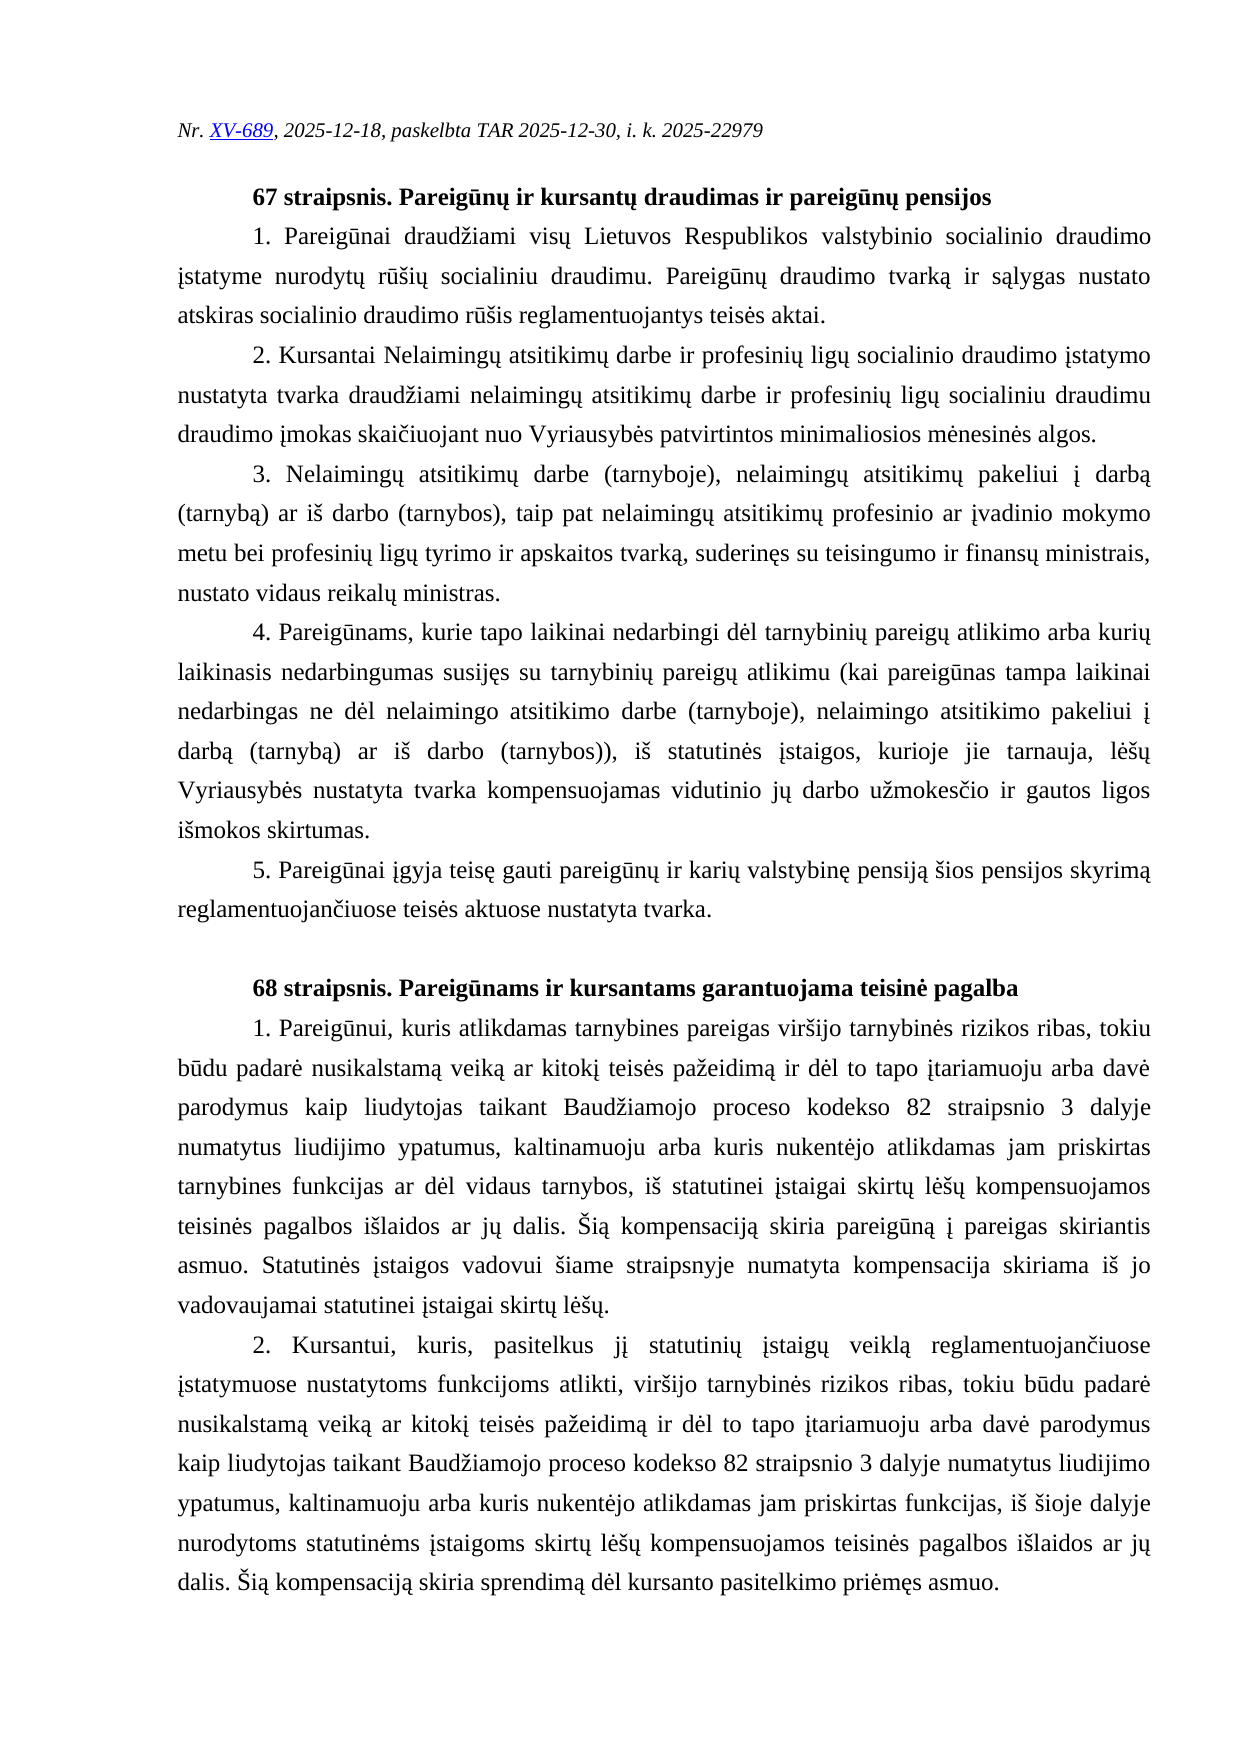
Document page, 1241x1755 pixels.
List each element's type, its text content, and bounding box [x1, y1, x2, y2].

text Nr. XV-689, 2025-12-18, paskelbta TAR 2025-12-30, i. k. 2025-22979 [177, 118, 1152, 142]
text 67 straipsnis. Pareigūnų ir kursantų draudimas ir pareigūnų pensijos [177, 171, 1152, 211]
text 1. Pareigūnui, kuris atlikdamas tarnybines pareigas viršijo tarnybinės rizikos ribas, tokiu būdu padarė nusikalstamą veiką ar kitokį teisės pažeidimą ir dėl to tapo įtariamuoju arba davė parodymus kaip liudytojas taikant Baudžiamojo proceso kodekso 82 straipsnio 3 dalyje numatytus liudijimo ypatumus, kaltinamuoju arba kuris nukentėjo atlikdamas jam priskirtas tarnybines funkcijas ar dėl vidaus tarnybos, iš statutinei įstaigai skirtų lėšų kompensuojamos teisinės pagalbos išlaidos ar jų dalis. Šią kompensaciją skiria pareigūną į pareigas skiriantis asmuo. Statutinės įstaigos vadovui šiame straipsnyje numatyta kompensacija skiriama iš jo vadovaujamai statutinei įstaigai skirtų lėšų. [177, 1002, 1152, 1319]
text 68 straipsnis. Pareigūnams ir kursantams garantuojama teisinė pagalba [177, 963, 1152, 1002]
text 1. Pareigūnai draudžiami visų Lietuvos Respublikos valstybinio socialinio draudimo įstatyme nurodytų rūšių socialiniu draudimu. Pareigūnų draudimo tvarką ir sąlygas nustato atskiras socialinio draudimo rūšis reglamentuojantys teisės aktai. [177, 211, 1152, 329]
text 2. Kursantai Nelaimingų atsitikimų darbe ir profesinių ligų socialinio draudimo įstatymo nustatyta tvarka draudžiami nelaimingų atsitikimų darbe ir profesinių ligų socialiniu draudimu draudimo įmokas skaičiuojant nuo Vyriausybės patvirtintos minimaliosios mėnesinės algos. [177, 329, 1152, 448]
text 3. Nelaimingų atsitikimų darbe (tarnyboje), nelaimingų atsitikimų pakeliui į darbą (tarnybą) ar iš darbo (tarnybos), taip pat nelaimingų atsitikimų profesinio ar įvadinio mokymo metu bei profesinių ligų tyrimo ir apskaitos tvarką, suderinęs su teisingumo ir finansų ministrais, nustato vidaus reikalų ministras. [177, 448, 1152, 606]
text 4. Pareigūnams, kurie tapo laikinai nedarbingi dėl tarnybinių pareigų atlikimo arba kurių laikinasis nedarbingumas susijęs su tarnybinių pareigų atlikimu (kai pareigūnas tampa laikinai nedarbingas ne dėl nelaimingo atsitikimo darbe (tarnyboje), nelaimingo atsitikimo pakeliui į darbą (tarnybą) ar iš darbo (tarnybos)), iš statutinės įstaigos, kurioje jie tarnauja, lėšų Vyriausybės nustatyta tvarka kompensuojamas vidutinio jų darbo užmokesčio ir gautos ligos išmokos skirtumas. [177, 606, 1152, 844]
text 2. Kursantui, kuris, pasitelkus jį statutinių įstaigų veiklą reglamentuojančiuose įstatymuose nustatytoms funkcijoms atlikti, viršijo tarnybinės rizikos ribas, tokiu būdu padarė nusikalstamą veiką ar kitokį teisės pažeidimą ir dėl to tapo įtariamuoju arba davė parodymus kaip liudytojas taikant Baudžiamojo proceso kodekso 82 straipsnio 3 dalyje numatytus liudijimo ypatumus, kaltinamuoju arba kuris nukentėjo atlikdamas jam priskirtas funkcijas, iš šioje dalyje nurodytoms statutinėms įstaigoms skirtų lėšų kompensuojamos teisinės pagalbos išlaidos ar jų dalis. Šią kompensaciją skiria sprendimą dėl kursanto pasitelkimo priėmęs asmuo. [177, 1319, 1152, 1596]
text 5. Pareigūnai įgyja teisę gauti pareigūnų ir karių valstybinę pensiją šios pensijos skyrimą reglamentuojančiuose teisės aktuose nustatyta tvarka. [177, 844, 1152, 923]
